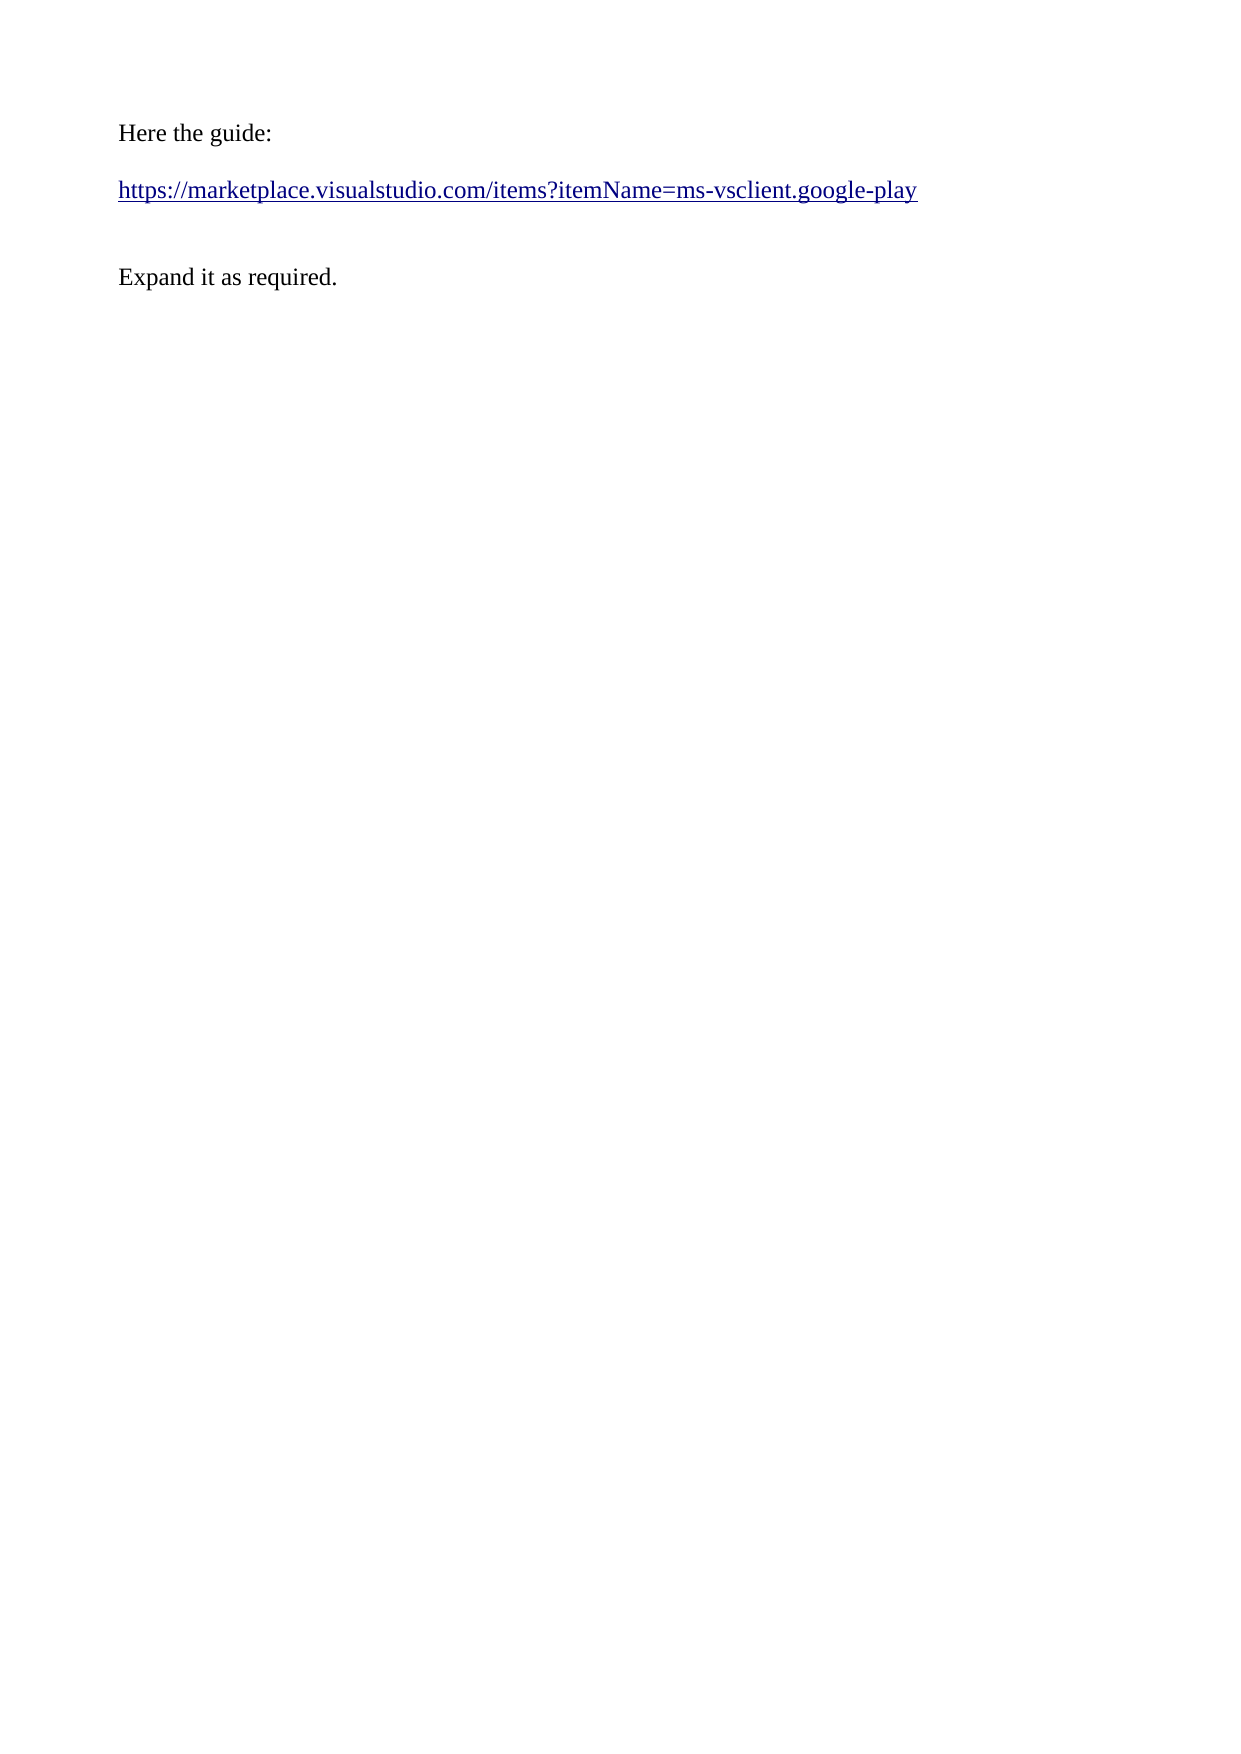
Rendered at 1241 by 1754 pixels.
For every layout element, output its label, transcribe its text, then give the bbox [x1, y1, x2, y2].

text https://marketplace.visualstudio.com/items?itemName=ms-vsclient.google-play [118, 176, 1122, 204]
text Expand it as required. [118, 262, 1122, 291]
text Here the guide: [118, 118, 1122, 147]
